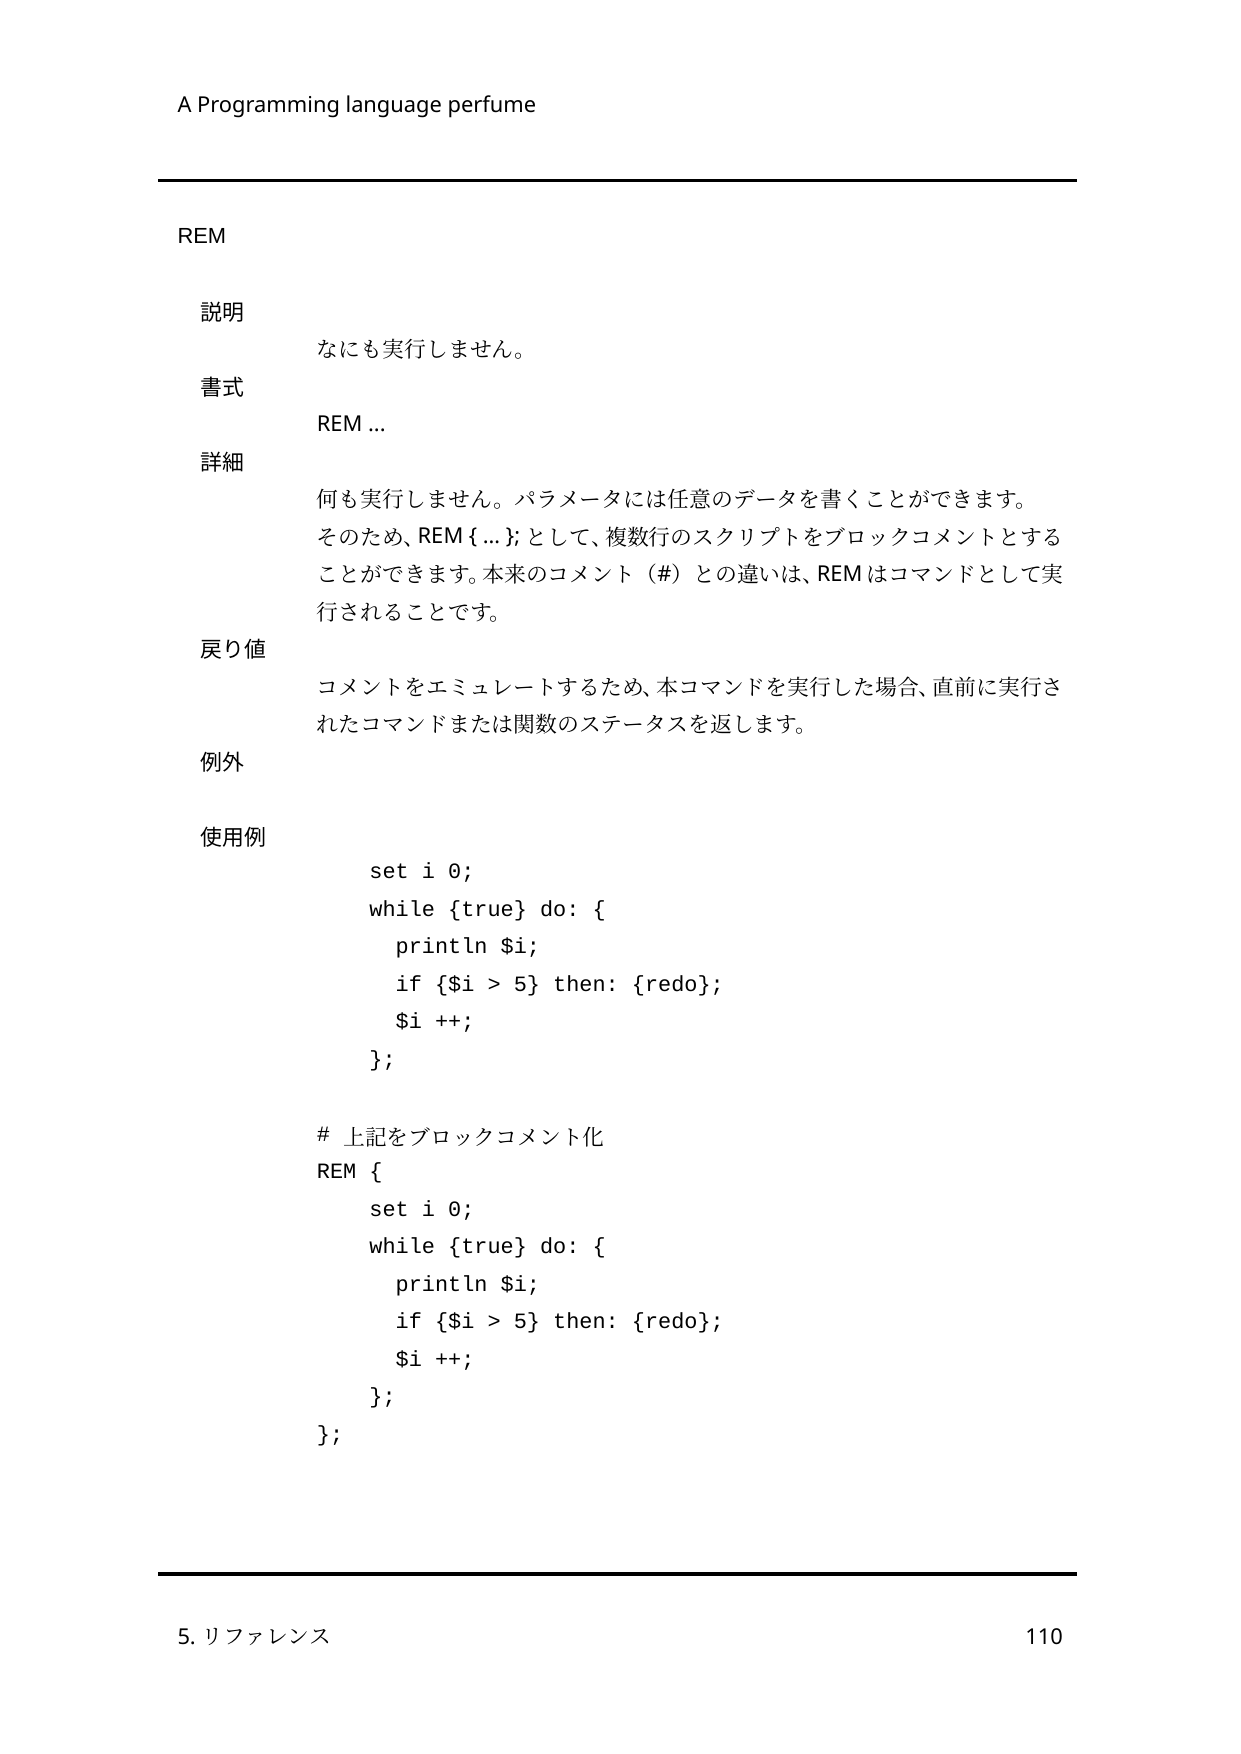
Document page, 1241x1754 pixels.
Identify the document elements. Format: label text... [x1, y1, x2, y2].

table_cell [317, 742, 1063, 817]
table_header なにも実行しません。 [317, 292, 1063, 367]
table_cell 詳細 [200, 442, 317, 629]
table_cell コメントをエミュレートするため、本コマンドを実行した場合、直前に実行されたコマンドまたは関数のステータスを返します。 [317, 629, 1063, 742]
table_cell 戻り値 [200, 629, 317, 742]
table_cell 書式 [200, 367, 317, 442]
table_cell 使用例 [200, 817, 317, 1454]
subtitle REM [177, 217, 1063, 254]
table_cell set i 0; while {true} do: { println $i; if {$i > 5} then: {redo}; $i ++; }; # 上記をブロックコメント化 REM { set i 0; while {true} do: { println $i; if {$i > 5} then: {redo}; $i ++; }; }; [317, 817, 1063, 1454]
table_cell 何も実行しません。パラメータには任意のデータを書くことができます。 そのため、REM { … }; として、複数行のスクリプトをブロックコメントとすることができます。本来のコメント（#）との違いは、REMはコマンドとして実行されることです。 [317, 442, 1063, 629]
table_cell 例外 [200, 742, 317, 817]
table_cell REM ... [317, 367, 1063, 442]
table_header 説明 [200, 292, 317, 367]
